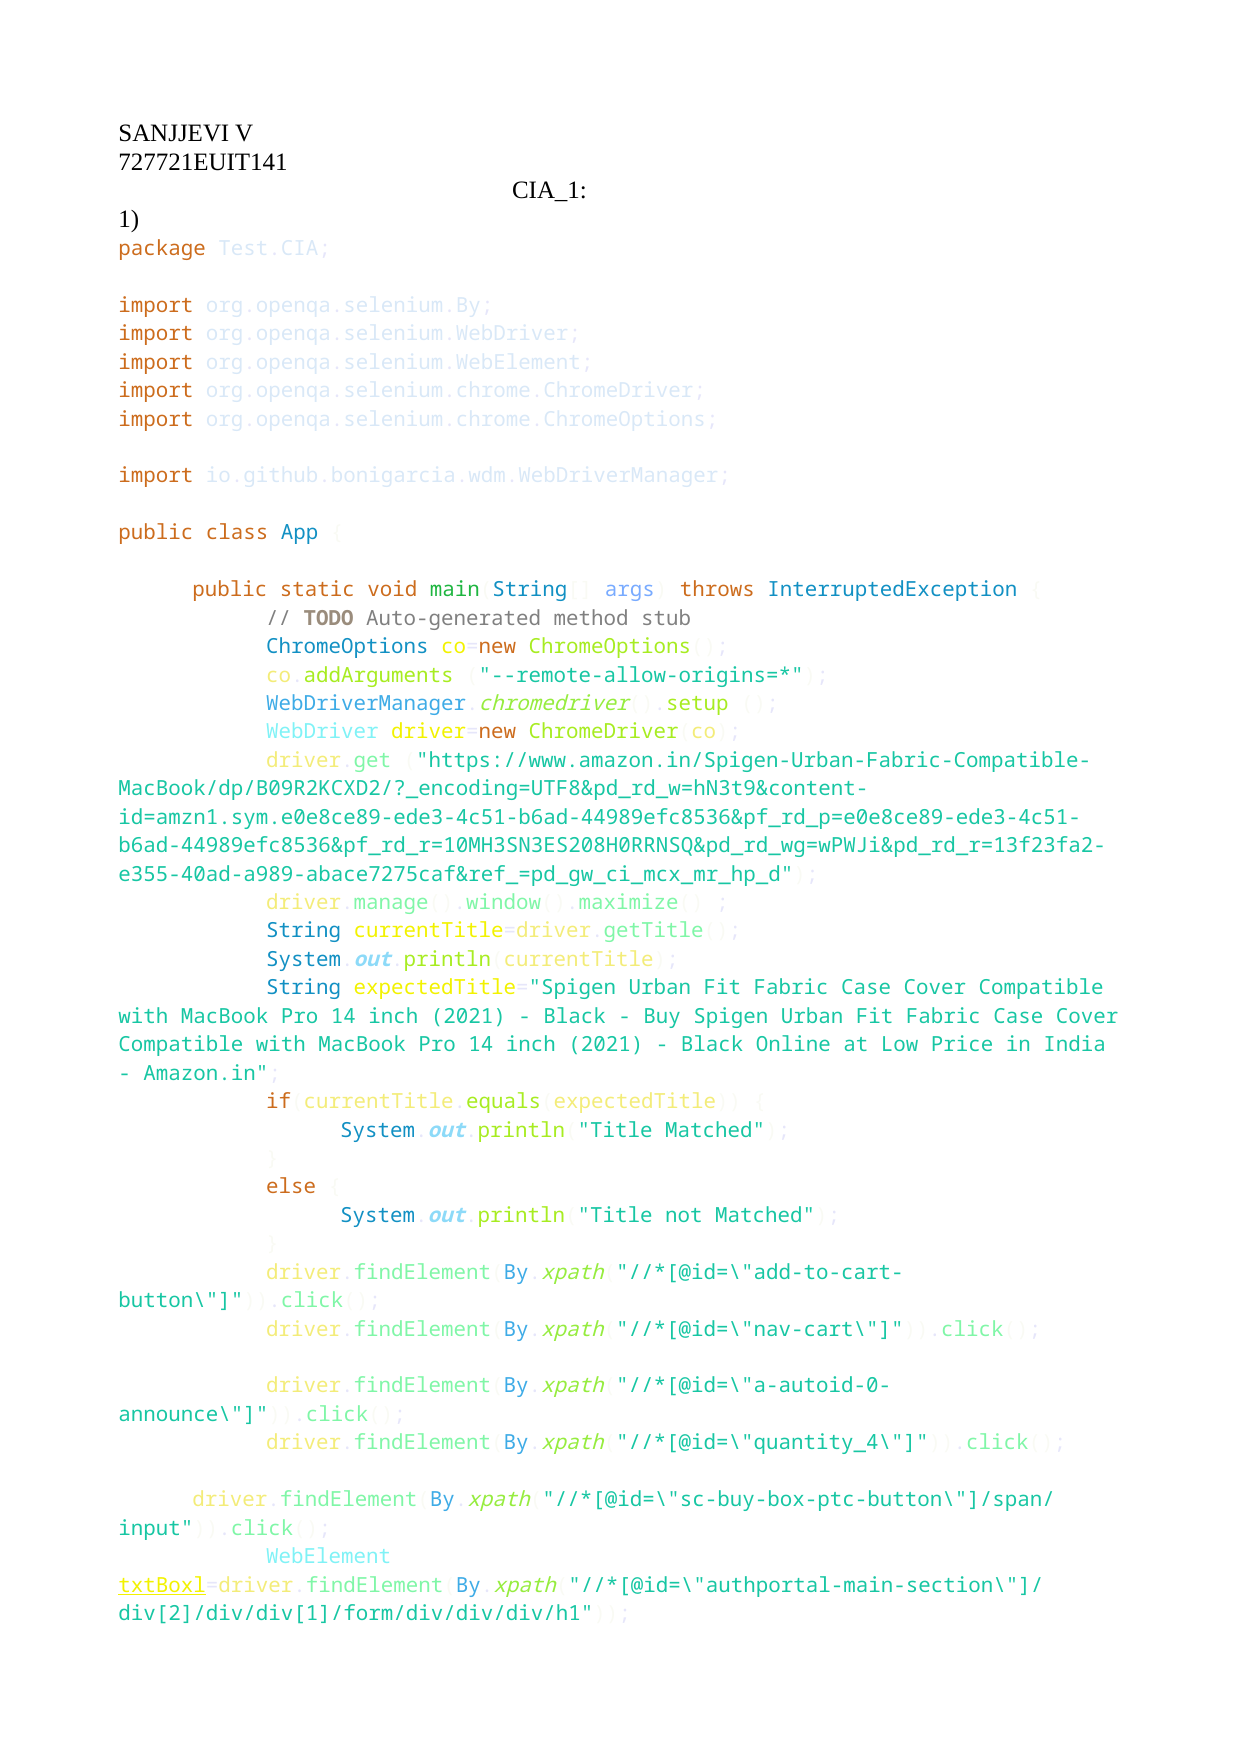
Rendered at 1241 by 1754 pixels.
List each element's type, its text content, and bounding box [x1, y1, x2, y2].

text driver.findElement(By.xpath("//*[@id=\"sc-buy-box-ptc-button\"]/span/input")).click(); [118, 1456, 1122, 1541]
text import org.openqa.selenium.WebDriver; [118, 318, 1122, 347]
text WebDriver driver=new ChromeDriver(co); [118, 717, 1122, 745]
text System.out.println("Title not Matched"); [118, 1200, 1122, 1228]
text } [118, 1143, 1122, 1172]
text if(currentTitle.equals(expectedTitle)) { [118, 1086, 1122, 1115]
text import org.openqa.selenium.By; [118, 290, 1122, 318]
text driver.findElement(By.xpath("//*[@id=\"nav-cart\"]")).click(); [118, 1314, 1122, 1342]
text co.addArguments ("--remote-allow-origins=*"); [118, 660, 1122, 688]
text System.out.println(currentTitle); [118, 944, 1122, 972]
text driver.get ("https://www.amazon.in/Spigen-Urban-Fabric-Compatible-MacBook/dp/B09R2KCXD2/?_encoding=UTF8&pd_rd_w=hN3t9&content-id=amzn1.sym.e0e8ce89-ede3-4c51-b6ad-44989efc8536&pf_rd_p=e0e8ce89-ede3-4c51-b6ad-44989efc8536&pf_rd_r=10MH3SN3ES208H0RRNSQ&pd_rd_wg=wPWJi&pd_rd_r=13f23fa2-e355-40ad-a989-abace7275caf&ref_=pd_gw_ci_mcx_mr_hp_d"); [118, 745, 1122, 887]
text import org.openqa.selenium.chrome.ChromeDriver; [118, 375, 1122, 404]
text import org.openqa.selenium.chrome.ChromeOptions; [118, 404, 1122, 432]
text driver.findElement(By.xpath("//*[@id=\"quantity_4\"]")).click(); [118, 1427, 1122, 1456]
text driver.manage().window().maximize() ; [118, 887, 1122, 916]
text ChromeOptions co=new ChromeOptions(); [118, 631, 1122, 660]
text else { [118, 1172, 1122, 1200]
text WebDriverManager.chromedriver().setup (); [118, 688, 1122, 717]
text import org.openqa.selenium.WebElement; [118, 347, 1122, 375]
text driver.findElement(By.xpath("//*[@id=\"a-autoid-0-announce\"]")).click(); [118, 1371, 1122, 1427]
text CIA_1: [118, 176, 1122, 204]
text public class App { [118, 517, 1122, 546]
text 1) [118, 204, 1122, 233]
text } [118, 1228, 1122, 1257]
text import io.github.bonigarcia.wdm.WebDriverManager; [118, 461, 1122, 489]
text 727721EUIT141 [118, 147, 1122, 176]
text // TODO Auto-generated method stub [118, 603, 1122, 631]
text WebElement txtBoxl=driver.findElement(By.xpath("//*[@id=\"authportal-main-section\"]/div[2]/div/div[1]/form/div/div/div/h1")); [118, 1541, 1122, 1627]
text driver.findElement(By.xpath("//*[@id=\"add-to-cart-button\"]")).click(); [118, 1257, 1122, 1314]
text String currentTitle=driver.getTitle(); [118, 916, 1122, 944]
text SANJJEVI V [118, 118, 1122, 147]
text public static void main(String[] args) throws InterruptedException { [118, 574, 1122, 603]
text System.out.println("Title Matched"); [118, 1115, 1122, 1143]
text package Test.CIA; [118, 233, 1122, 262]
text String expectedTitle="Spigen Urban Fit Fabric Case Cover Compatible with MacBook Pro 14 inch (2021) - Black - Buy Spigen Urban Fit Fabric Case Cover Compatible with MacBook Pro 14 inch (2021) - Black Online at Low Price in India - Amazon.in"; [118, 972, 1122, 1086]
